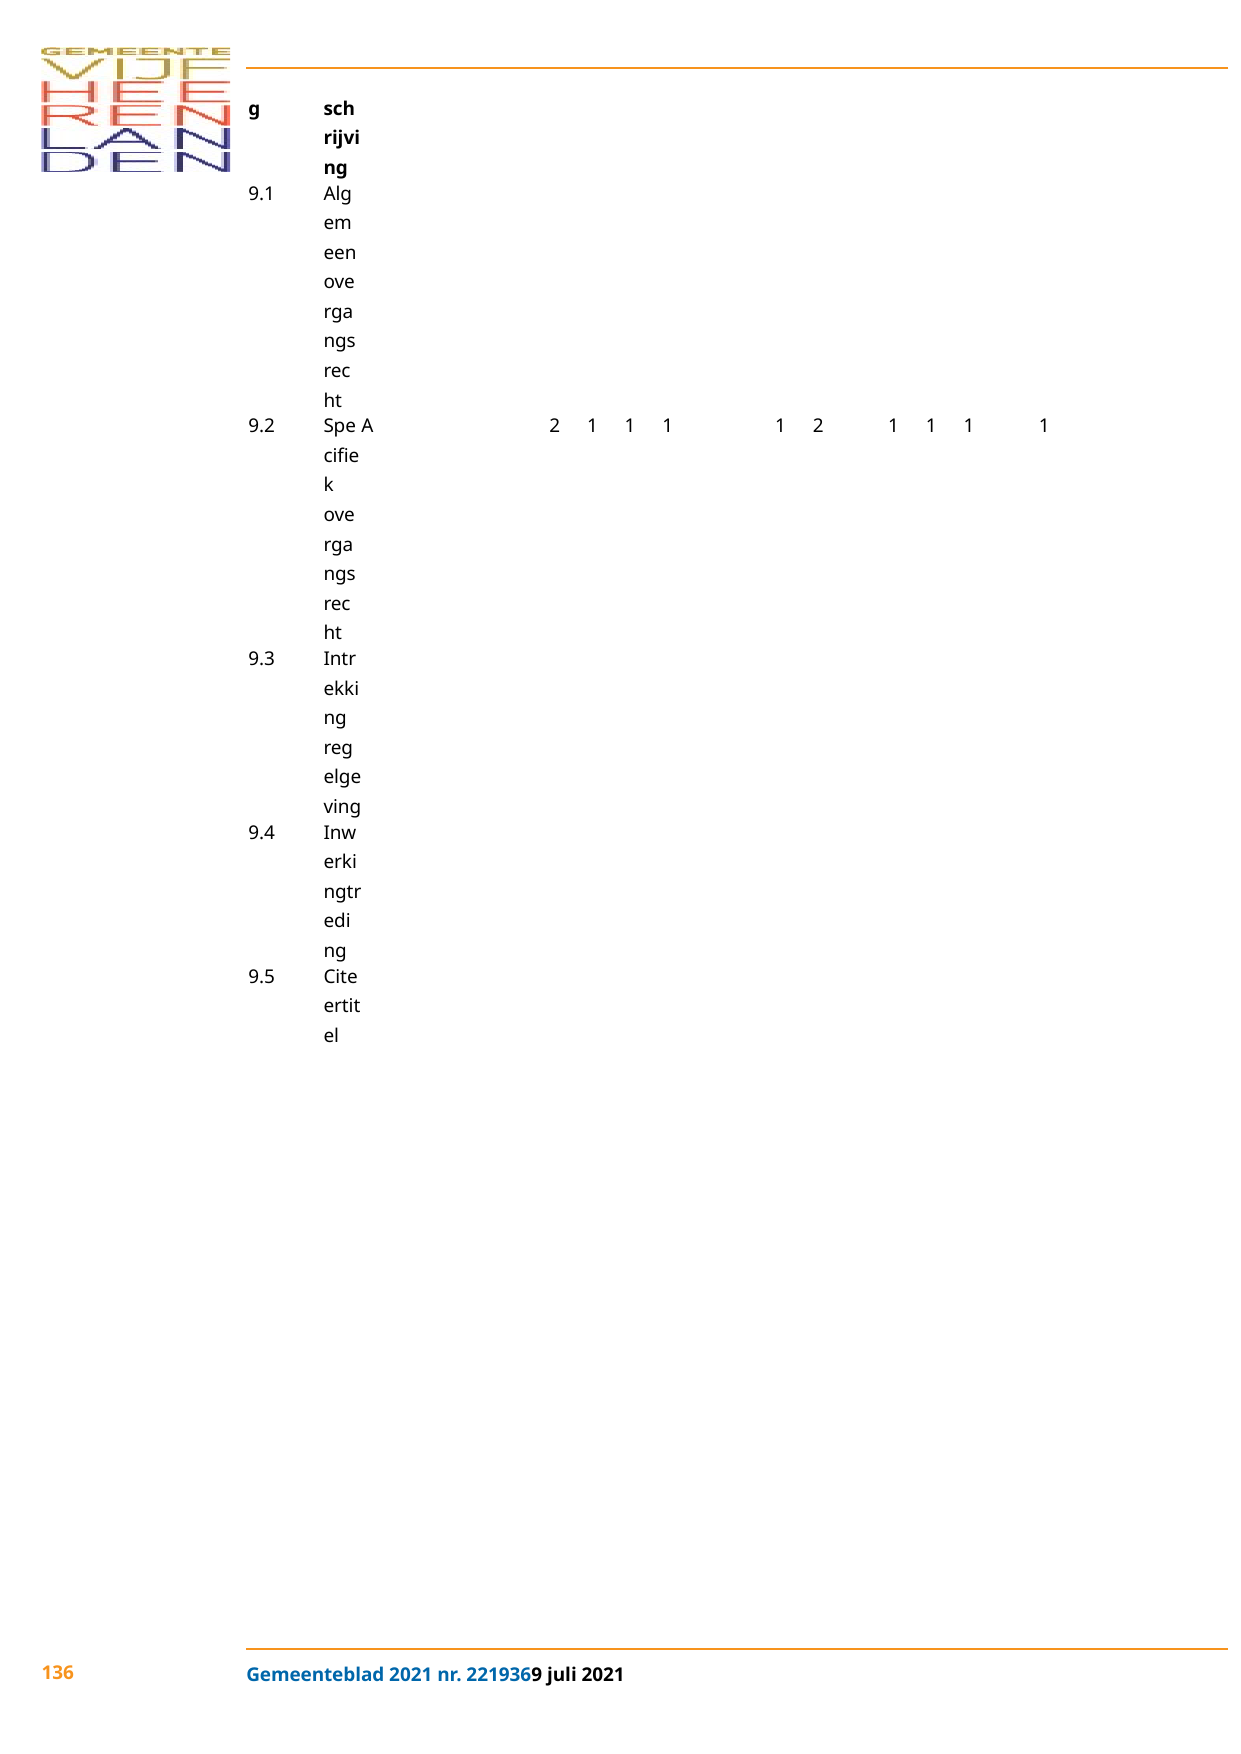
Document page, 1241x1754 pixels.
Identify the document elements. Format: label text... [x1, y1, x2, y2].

table_cell [1001, 180, 1038, 412]
table_cell [436, 645, 474, 819]
table_cell A [361, 413, 398, 645]
table_cell [399, 95, 436, 180]
table_cell 1 [775, 413, 813, 645]
table_cell [700, 180, 737, 412]
table_cell [624, 963, 662, 1048]
table_cell [963, 95, 1001, 180]
table_cell [813, 180, 850, 412]
table_cell [888, 819, 926, 963]
picture [41, 47, 231, 172]
table_cell [700, 645, 737, 819]
table_cell [926, 819, 963, 963]
table_cell [775, 645, 813, 819]
table_cell [1001, 963, 1038, 1048]
table_cell [700, 95, 737, 180]
table_cell [549, 963, 587, 1048]
table_cell [1076, 645, 1114, 819]
table_cell [813, 819, 850, 963]
table_cell [549, 819, 587, 963]
table_cell [700, 819, 737, 963]
table_cell 1 [587, 413, 624, 645]
table_cell [587, 645, 624, 819]
table_cell [662, 645, 700, 819]
table_cell [436, 413, 474, 645]
table_cell [813, 645, 850, 819]
table_cell [436, 180, 474, 412]
table_cell [511, 413, 549, 645]
table_cell [474, 819, 511, 963]
table_cell [888, 963, 926, 1048]
table_cell Specifiek overgangsrecht [323, 413, 361, 645]
table_cell [624, 645, 662, 819]
table_cell [361, 95, 398, 180]
table_cell 1 [963, 413, 1001, 645]
table_cell [1076, 180, 1114, 412]
table_cell [662, 963, 700, 1048]
table_cell 1 [926, 413, 963, 645]
table_cell [624, 180, 662, 412]
table_cell [888, 645, 926, 819]
table_cell 9.3 [248, 645, 286, 819]
table_cell 2 [813, 413, 850, 645]
table_cell 9.4 [248, 819, 286, 963]
table_cell [474, 645, 511, 819]
table_cell [474, 95, 511, 180]
table_cell [436, 963, 474, 1048]
table_cell [399, 819, 436, 963]
table_cell [511, 819, 549, 963]
table_cell [361, 180, 398, 412]
table_cell [1114, 963, 1152, 1048]
table_cell [775, 180, 813, 412]
table_cell [850, 963, 888, 1048]
table_cell [511, 180, 549, 412]
table_cell [737, 963, 775, 1048]
table_cell [813, 963, 850, 1048]
table_cell [737, 413, 775, 645]
table_cell [511, 645, 549, 819]
table_cell Citeertitel [323, 963, 361, 1048]
table_cell [511, 963, 549, 1048]
table_cell [1001, 95, 1038, 180]
table_cell [850, 819, 888, 963]
table_cell [1114, 819, 1152, 963]
table_cell [850, 180, 888, 412]
table_cell [286, 645, 323, 819]
table_cell [963, 180, 1001, 412]
table_cell [436, 95, 474, 180]
table_cell [926, 963, 963, 1048]
table_cell [850, 413, 888, 645]
table_cell [286, 180, 323, 412]
table_cell [662, 180, 700, 412]
table_cell [1039, 180, 1076, 412]
table_cell [1114, 413, 1152, 645]
table_cell [662, 819, 700, 963]
table_cell [474, 413, 511, 645]
table_cell 9.2 [248, 413, 286, 645]
table_cell [1076, 95, 1114, 180]
table_cell [587, 819, 624, 963]
table_cell [888, 95, 926, 180]
table_cell Intrekking regelgeving [323, 645, 361, 819]
table_cell 1 [624, 413, 662, 645]
table_cell [549, 645, 587, 819]
table_cell [1039, 819, 1076, 963]
table_cell [587, 95, 624, 180]
table_cell [963, 819, 1001, 963]
table_cell [737, 180, 775, 412]
table_cell [286, 963, 323, 1048]
table_cell [1076, 413, 1114, 645]
table_cell [926, 180, 963, 412]
table_cell [850, 95, 888, 180]
table_cell Inwerkingtreding [323, 819, 361, 963]
table_cell g [248, 95, 323, 180]
table_cell [286, 413, 323, 645]
table_cell [737, 645, 775, 819]
table_cell [737, 95, 775, 180]
table_cell [361, 963, 398, 1048]
table_cell [587, 180, 624, 412]
table_cell [587, 963, 624, 1048]
table_cell [1114, 645, 1152, 819]
table_cell [775, 95, 813, 180]
table_cell [1039, 963, 1076, 1048]
table_cell [813, 95, 850, 180]
table_cell 1 [662, 413, 700, 645]
table_cell [963, 963, 1001, 1048]
table_cell 1 [1039, 413, 1076, 645]
table_cell 9.5 [248, 963, 286, 1048]
table_cell [624, 819, 662, 963]
table_cell [549, 180, 587, 412]
table_cell [888, 180, 926, 412]
table_cell [662, 95, 700, 180]
table_cell [963, 645, 1001, 819]
table_cell [926, 645, 963, 819]
table_cell 9.1 [248, 180, 286, 412]
table_cell [399, 645, 436, 819]
table_cell [1114, 95, 1152, 180]
table_cell [399, 413, 436, 645]
table_cell [1076, 819, 1114, 963]
table_cell [737, 819, 775, 963]
table_cell [1076, 963, 1114, 1048]
table_cell [474, 963, 511, 1048]
table_cell [1039, 95, 1076, 180]
table_cell 1 [888, 413, 926, 645]
table_cell [926, 95, 963, 180]
table_cell [399, 180, 436, 412]
table_cell [775, 819, 813, 963]
table_cell [436, 819, 474, 963]
table_cell [361, 819, 398, 963]
table_cell [511, 95, 549, 180]
table_cell [1001, 819, 1038, 963]
table_cell [775, 963, 813, 1048]
table_cell Algemeen overgangsrecht [323, 180, 361, 412]
table_cell [549, 95, 587, 180]
table_cell [286, 819, 323, 963]
table_cell [474, 180, 511, 412]
table_cell [624, 95, 662, 180]
table_cell [700, 413, 737, 645]
table_cell [1039, 645, 1076, 819]
table_cell [361, 645, 398, 819]
table_cell [850, 645, 888, 819]
table_cell schrijving [323, 95, 361, 180]
table_cell 2 [549, 413, 587, 645]
table_cell [399, 963, 436, 1048]
table_cell [1001, 645, 1038, 819]
table_cell [700, 963, 737, 1048]
table_cell [1114, 180, 1152, 412]
table_cell [1001, 413, 1038, 645]
